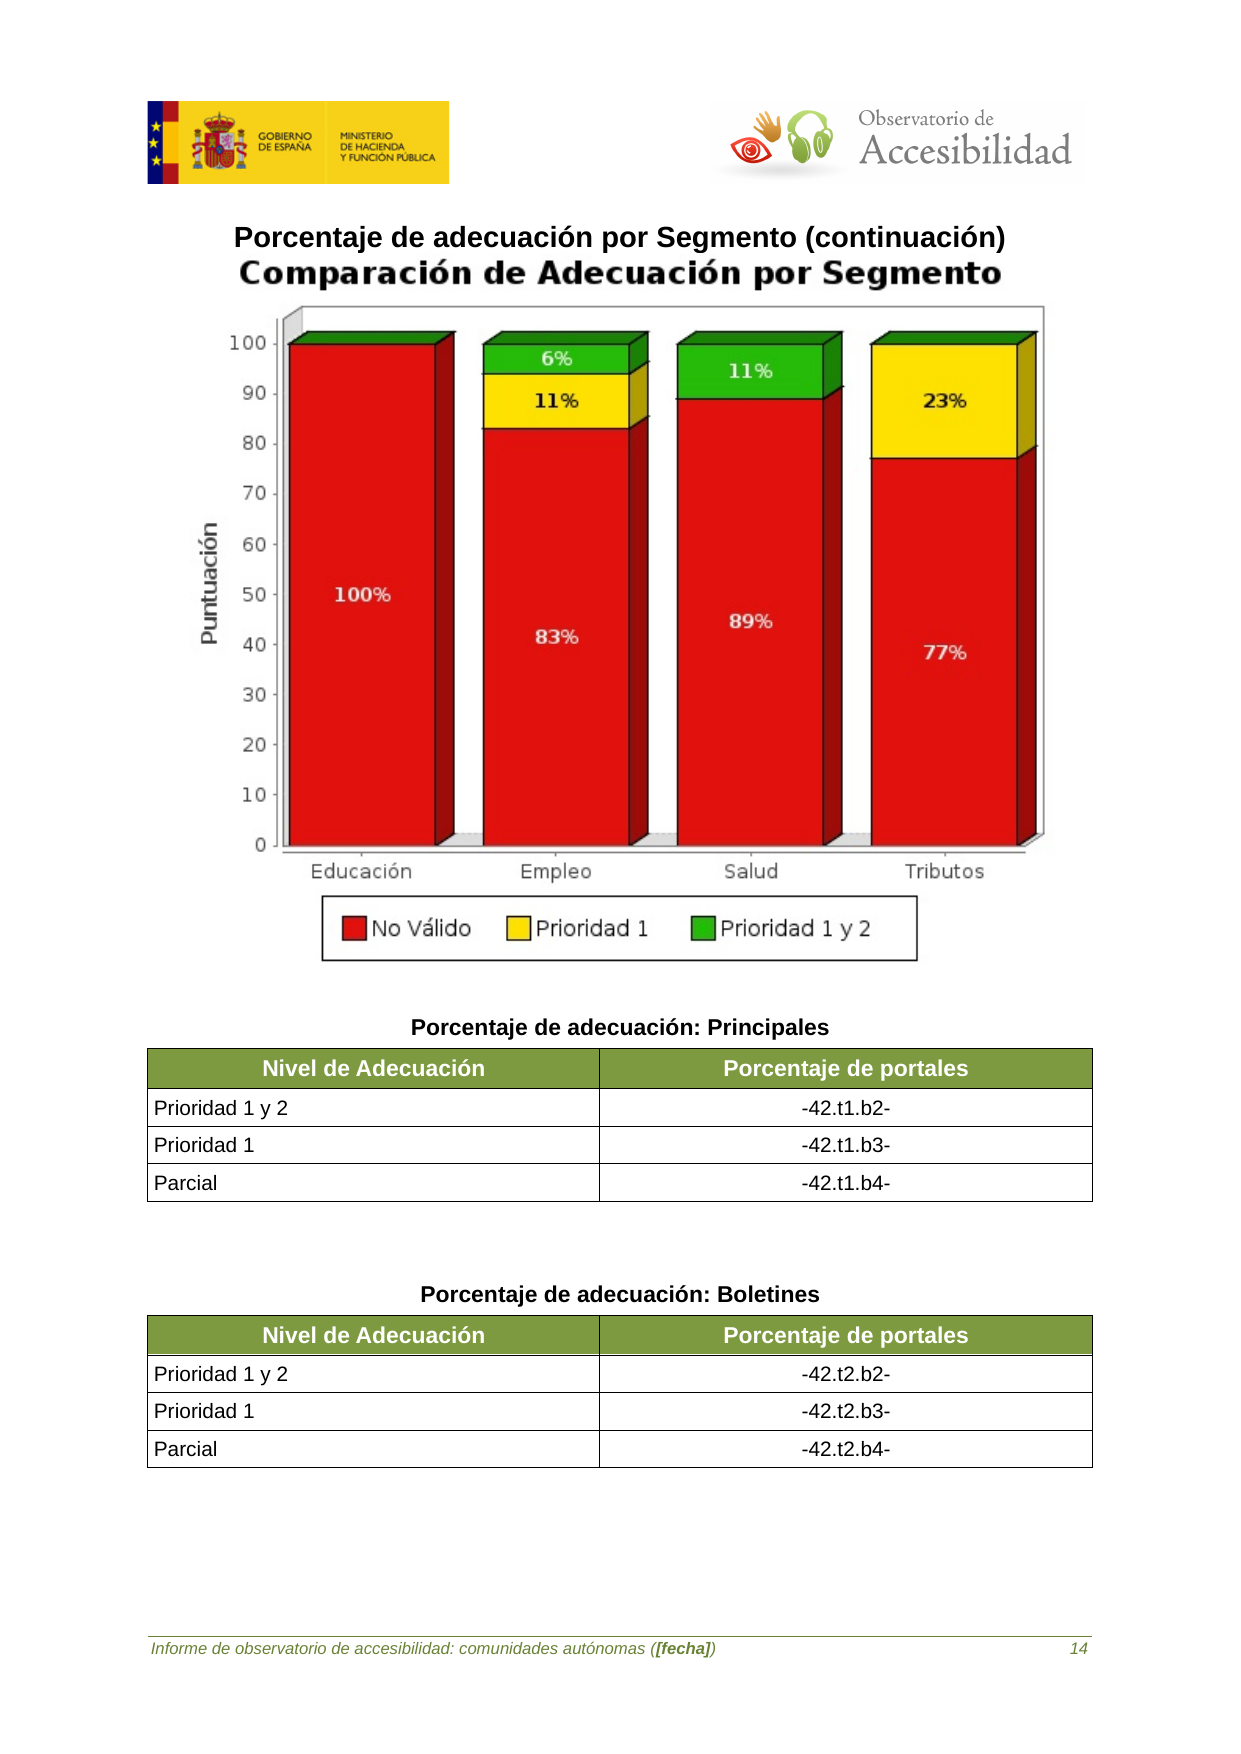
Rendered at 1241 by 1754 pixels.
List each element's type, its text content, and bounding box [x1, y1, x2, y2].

table_cell Prioridad 1 y 2 [148, 1089, 599, 1126]
table_cell Prioridad 1 [148, 1393, 599, 1429]
text Porcentaje de adecuación: Principales [148, 1014, 1092, 1040]
table_header Porcentaje de portales [600, 1049, 1092, 1088]
table_cell Prioridad 1 [148, 1127, 599, 1163]
table_cell Parcial [148, 1431, 599, 1467]
table_header Nivel de Adecuación [148, 1049, 599, 1088]
table_cell -42.t1.b3- [600, 1127, 1092, 1163]
picture [178, 253, 1062, 963]
table_header Porcentaje de portales [600, 1316, 1092, 1354]
table_header Nivel de Adecuación [148, 1316, 599, 1354]
table_cell -42.t2.b4- [600, 1431, 1092, 1467]
table_cell Prioridad 1 y 2 [148, 1356, 599, 1392]
table_cell -42.t1.b2- [600, 1089, 1092, 1126]
table_cell Parcial [148, 1164, 599, 1201]
table_cell -42.t2.b3- [600, 1393, 1092, 1429]
text Porcentaje de adecuación por Segmento (continuación) [148, 220, 1092, 253]
table_cell -42.t1.b4- [600, 1164, 1092, 1201]
table_cell -42.t2.b2- [600, 1356, 1092, 1392]
text Porcentaje de adecuación: Boletines [148, 1281, 1092, 1307]
picture [710, 101, 1086, 184]
picture [147, 101, 450, 184]
